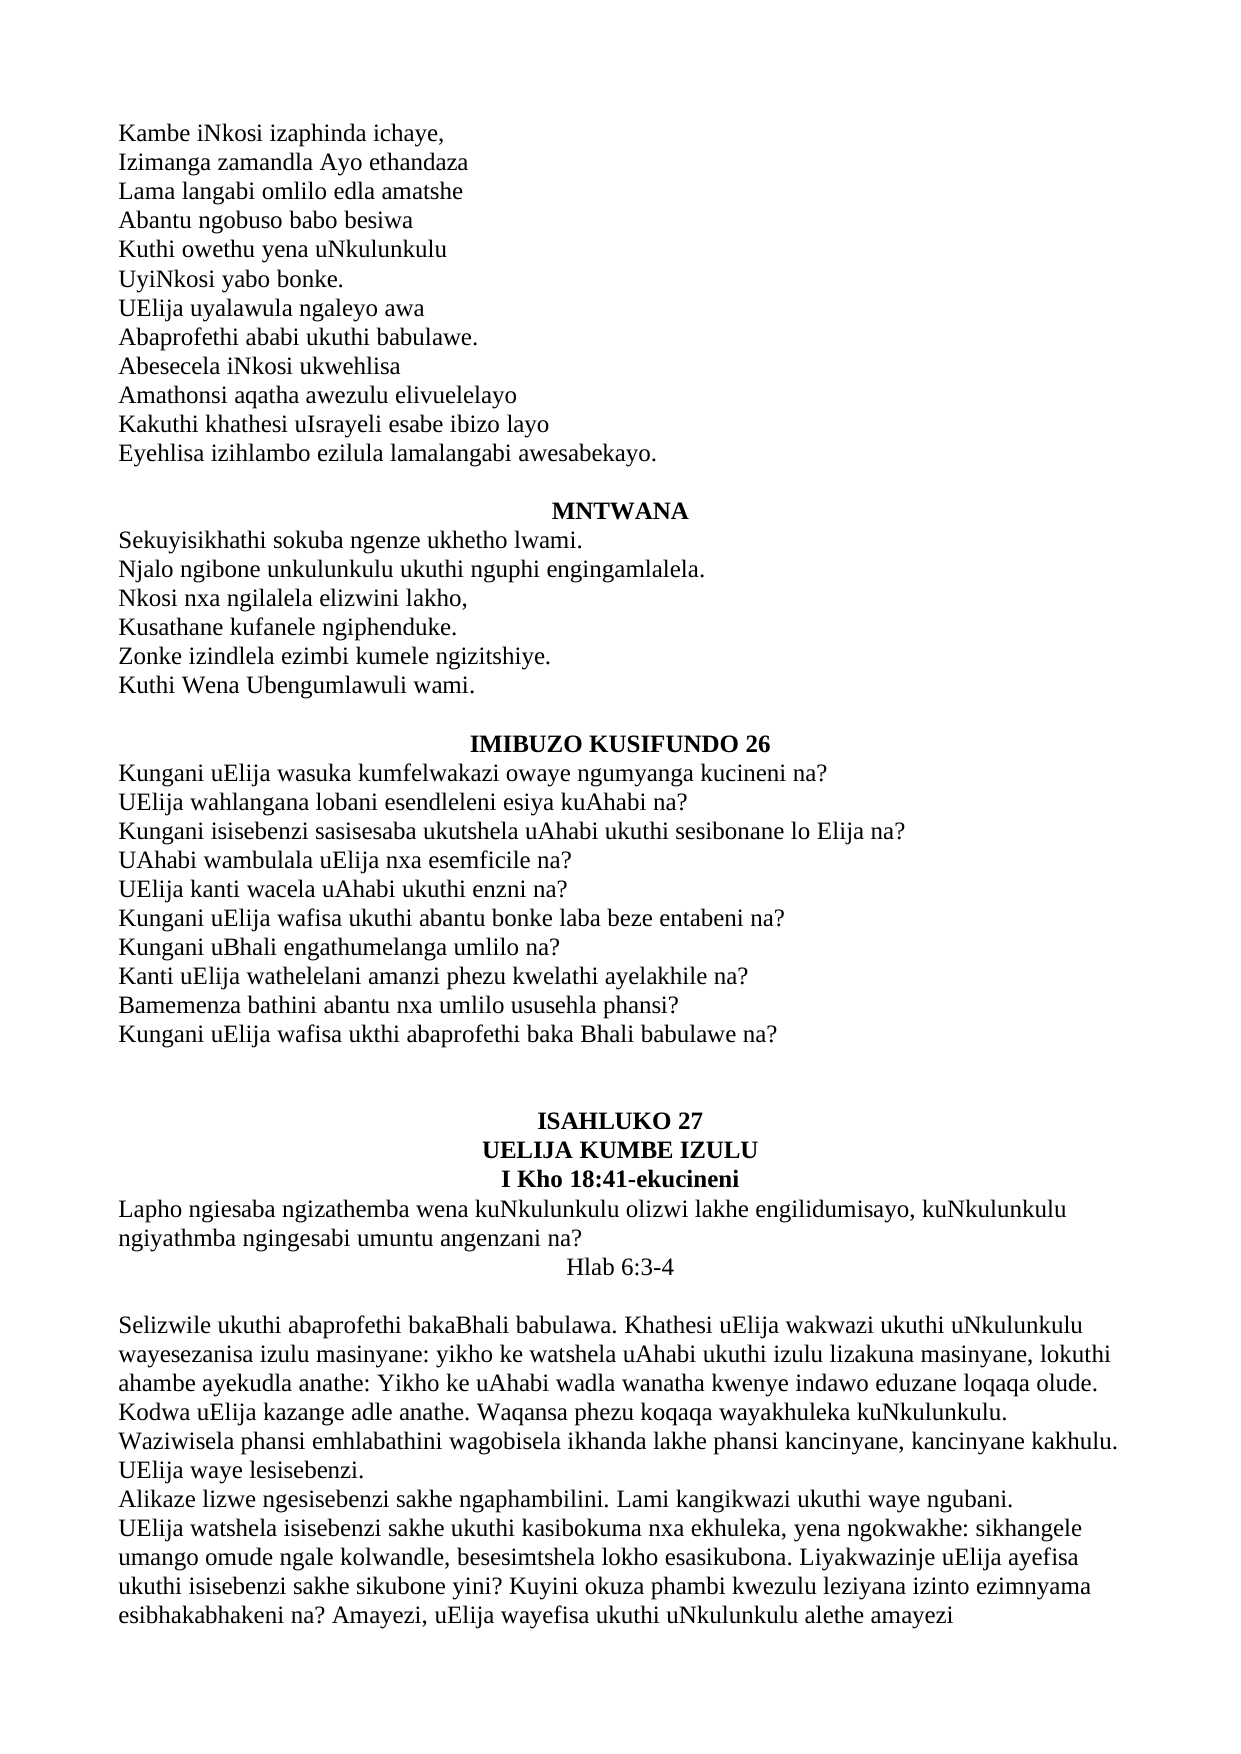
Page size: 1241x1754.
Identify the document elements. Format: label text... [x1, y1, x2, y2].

text Nkosi nxa ngilalela elizwini lakho, [118, 583, 1122, 612]
text Kuthi owethu yena uNkulunkulu [118, 234, 1122, 263]
text Kungani uElija wasuka kumfelwakazi owaye ngumyanga kucineni na? [118, 757, 1122, 787]
text Lapho ngiesaba ngizathemba wena kuNkulunkulu olizwi lakhe engilidumisayo, kuNkulunkulu ngiyathmba ngingesabi umuntu angenzani na? [118, 1193, 1122, 1252]
text UAhabi wambulala uElija nxa esemficile na? [118, 845, 1122, 874]
text MNTWANA [118, 496, 1122, 525]
text Abaprofethi ababi ukuthi babulawe. [118, 322, 1122, 351]
text UyiNkosi yabo bonke. [118, 263, 1122, 292]
text Njalo ngibone unkulunkulu ukuthi nguphi engingamlalela. [118, 554, 1122, 583]
text Hlab 6:3-4 [118, 1252, 1122, 1281]
text Izimanga zamandla Ayo ethandaza [118, 147, 1122, 176]
text Abesecela iNkosi ukwehlisa [118, 351, 1122, 380]
text Alikaze lizwe ngesisebenzi sakhe ngaphambilini. Lami kangikwazi ukuthi waye ngubani. [118, 1484, 1122, 1513]
text Kungani uBhali engathumelanga umlilo na? [118, 932, 1122, 961]
text UElija wahlangana lobani esendleleni esiya kuAhabi na? [118, 787, 1122, 816]
text Kungani uElija wafisa ukthi abaprofethi baka Bhali babulawe na? [118, 1019, 1122, 1048]
text UELIJA KUMBE IZULU [118, 1135, 1122, 1164]
text Amathonsi aqatha awezulu elivuelelayo [118, 380, 1122, 409]
text UElija uyalawula ngaleyo awa [118, 292, 1122, 322]
text Kungani uElija wafisa ukuthi abantu bonke laba beze entabeni na? [118, 903, 1122, 932]
text Zonke izindlela ezimbi kumele ngizitshiye. [118, 641, 1122, 670]
text Kakuthi khathesi uIsrayeli esabe ibizo layo [118, 409, 1122, 438]
text Eyehlisa izihlambo ezilula lamalangabi awesabekayo. [118, 438, 1122, 467]
text Kanti uElija wathelelani amanzi phezu kwelathi ayelakhile na? [118, 961, 1122, 990]
text Lama langabi omlilo edla amatshe [118, 176, 1122, 205]
text Kambe iNkosi izaphinda ichaye, [118, 118, 1122, 147]
text UElija watshela isisebenzi sakhe ukuthi kasibokuma nxa ekhuleka, yena ngokwakhe: sikhangele umango omude ngale kolwandle, besesimtshela lokho esasikubona. Liyakwazinje uElija ayefisa ukuthi isisebenzi sakhe sikubone yini? Kuyini okuza phambi kwezulu leziyana izinto ezimnyama esibhakabhakeni na? Amayezi, uElija wayefisa ukuthi uNkulunkulu alethe amayezi [118, 1513, 1122, 1629]
text Selizwile ukuthi abaprofethi bakaBhali babulawa. Khathesi uElija wakwazi ukuthi uNkulunkulu wayesezanisa izulu masinyane: yikho ke watshela uAhabi ukuthi izulu lizakuna masinyane, lokuthi ahambe ayekudla anathe: Yikho ke uAhabi wadla wanatha kwenye indawo eduzane loqaqa olude. Kodwa uElija kazange adle anathe. Waqansa phezu koqaqa wayakhuleka kuNkulunkulu. Waziwisela phansi emhlabathini wagobisela ikhanda lakhe phansi kancinyane, kancinyane kakhulu. UElija waye lesisebenzi. [118, 1310, 1122, 1484]
text IMIBUZO KUSIFUNDO 26 [118, 728, 1122, 757]
text Kuthi Wena Ubengumlawuli wami. [118, 670, 1122, 699]
text UElija kanti wacela uAhabi ukuthi enzni na? [118, 874, 1122, 903]
text Abantu ngobuso babo besiwa [118, 205, 1122, 234]
text Kungani isisebenzi sasisesaba ukutshela uAhabi ukuthi sesibonane lo Elija na? [118, 816, 1122, 845]
text ISAHLUKO 27 [118, 1106, 1122, 1135]
text I Kho 18:41-ekucineni [118, 1164, 1122, 1193]
text Sekuyisikhathi sokuba ngenze ukhetho lwami. [118, 525, 1122, 554]
text Kusathane kufanele ngiphenduke. [118, 612, 1122, 641]
text Bamemenza bathini abantu nxa umlilo ususehla phansi? [118, 990, 1122, 1019]
